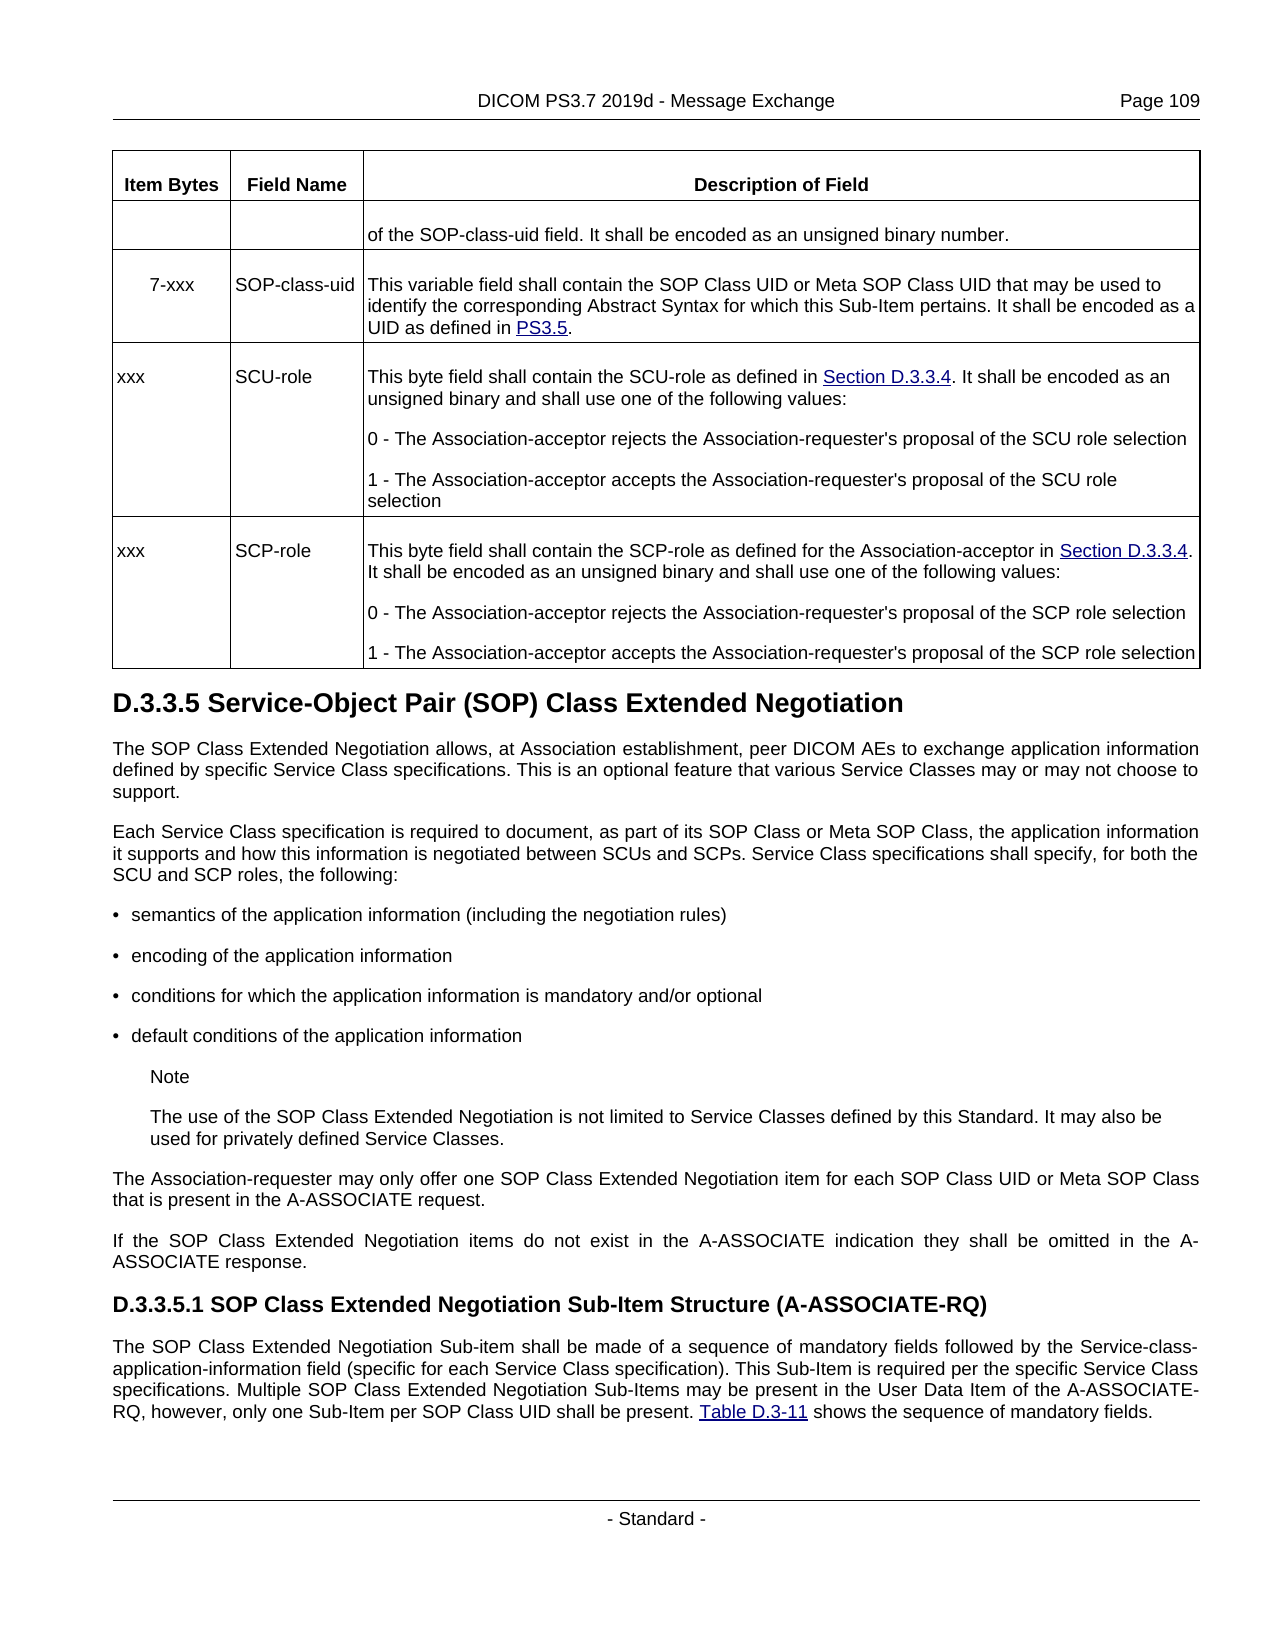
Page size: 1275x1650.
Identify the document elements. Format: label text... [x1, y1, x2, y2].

table_cell SCP-role [231, 517, 363, 667]
table_cell This byte field shall contain the SCU-role as defined in Section D.3.3.4. It shall be encoded as an unsigned binary and shall use one of the following values: 0 - The Association-acceptor rejects the Association-requester's proposal of the SCU role selection 1 - The Association-acceptor accepts the Association-requester's proposal of the SCU role selection [364, 343, 1199, 516]
table_cell SCU-role [231, 343, 363, 516]
text • default conditions of the application information [112, 1025, 1200, 1047]
table_cell [113, 201, 230, 249]
table_header Description of Field [364, 151, 1199, 200]
text Note [150, 1065, 1162, 1087]
text The Association-requester may only offer one SOP Class Extended Negotiation item for each SOP Class UID or Meta SOP Class that is present in the A-ASSOCIATE request. [112, 1168, 1200, 1211]
table_cell of the SOP-class-uid field. It shall be encoded as an unsigned binary number. [364, 201, 1199, 249]
text If the SOP Class Extended Negotiation items do not exist in the A-ASSOCIATE indication they shall be omitted in the A-ASSOCIATE response. [112, 1229, 1200, 1273]
table_cell [231, 201, 363, 249]
text D.3.3.5 Service-Object Pair (SOP) Class Extended Negotiation [112, 687, 1200, 718]
text The SOP Class Extended Negotiation Sub-item shall be made of a sequence of mandatory fields followed by the Service-class-application-information field (specific for each Service Class specification). This Sub-Item is required per the specific Service Class specifications. Multiple SOP Class Extended Negotiation Sub-Items may be present in the User Data Item of the A-ASSOCIATE-RQ, however, only one Sub-Item per SOP Class UID shall be present. Table D.3-11 shows the sequence of mandatory fields. [112, 1336, 1200, 1422]
table_cell SOP-class-uid [231, 250, 363, 342]
table_header Item Bytes [113, 151, 230, 200]
text The SOP Class Extended Negotiation allows, at Association establishment, peer DICOM AEs to exchange application information defined by specific Service Class specifications. This is an optional feature that various Service Classes may or may not choose to support. [112, 737, 1200, 802]
text D.3.3.5.1 SOP Class Extended Negotiation Sub-Item Structure (A-ASSOCIATE-RQ) [112, 1291, 1200, 1317]
text • semantics of the application information (including the negotiation rules) [112, 904, 1200, 926]
text Each Service Class specification is required to document, as part of its SOP Class or Meta SOP Class, the application information it supports and how this information is negotiated between SCUs and SCPs. Service Class specifications shall specify, for both the SCU and SCP roles, the following: [112, 821, 1200, 885]
table_cell xxx [113, 517, 230, 667]
text The use of the SOP Class Extended Negotiation is not limited to Service Classes defined by this Standard. It may also be used for privately defined Service Classes. [150, 1106, 1162, 1149]
table_cell This byte field shall contain the SCP-role as defined for the Association-acceptor in Section D.3.3.4. It shall be encoded as an unsigned binary and shall use one of the following values: 0 - The Association-acceptor rejects the Association-requester's proposal of the SCP role selection 1 - The Association-acceptor accepts the Association-requester's proposal of the SCP role selection [364, 517, 1199, 667]
text • conditions for which the application information is mandatory and/or optional [112, 985, 1200, 1006]
text • encoding of the application information [112, 944, 1200, 966]
table_cell xxx [113, 343, 230, 516]
table_cell 7-xxx [113, 250, 230, 342]
table_cell This variable field shall contain the SOP Class UID or Meta SOP Class UID that may be used to identify the corresponding Abstract Syntax for which this Sub-Item pertains. It shall be encoded as a UID as defined in PS3.5. [364, 250, 1199, 342]
table_header Field Name [231, 151, 363, 200]
